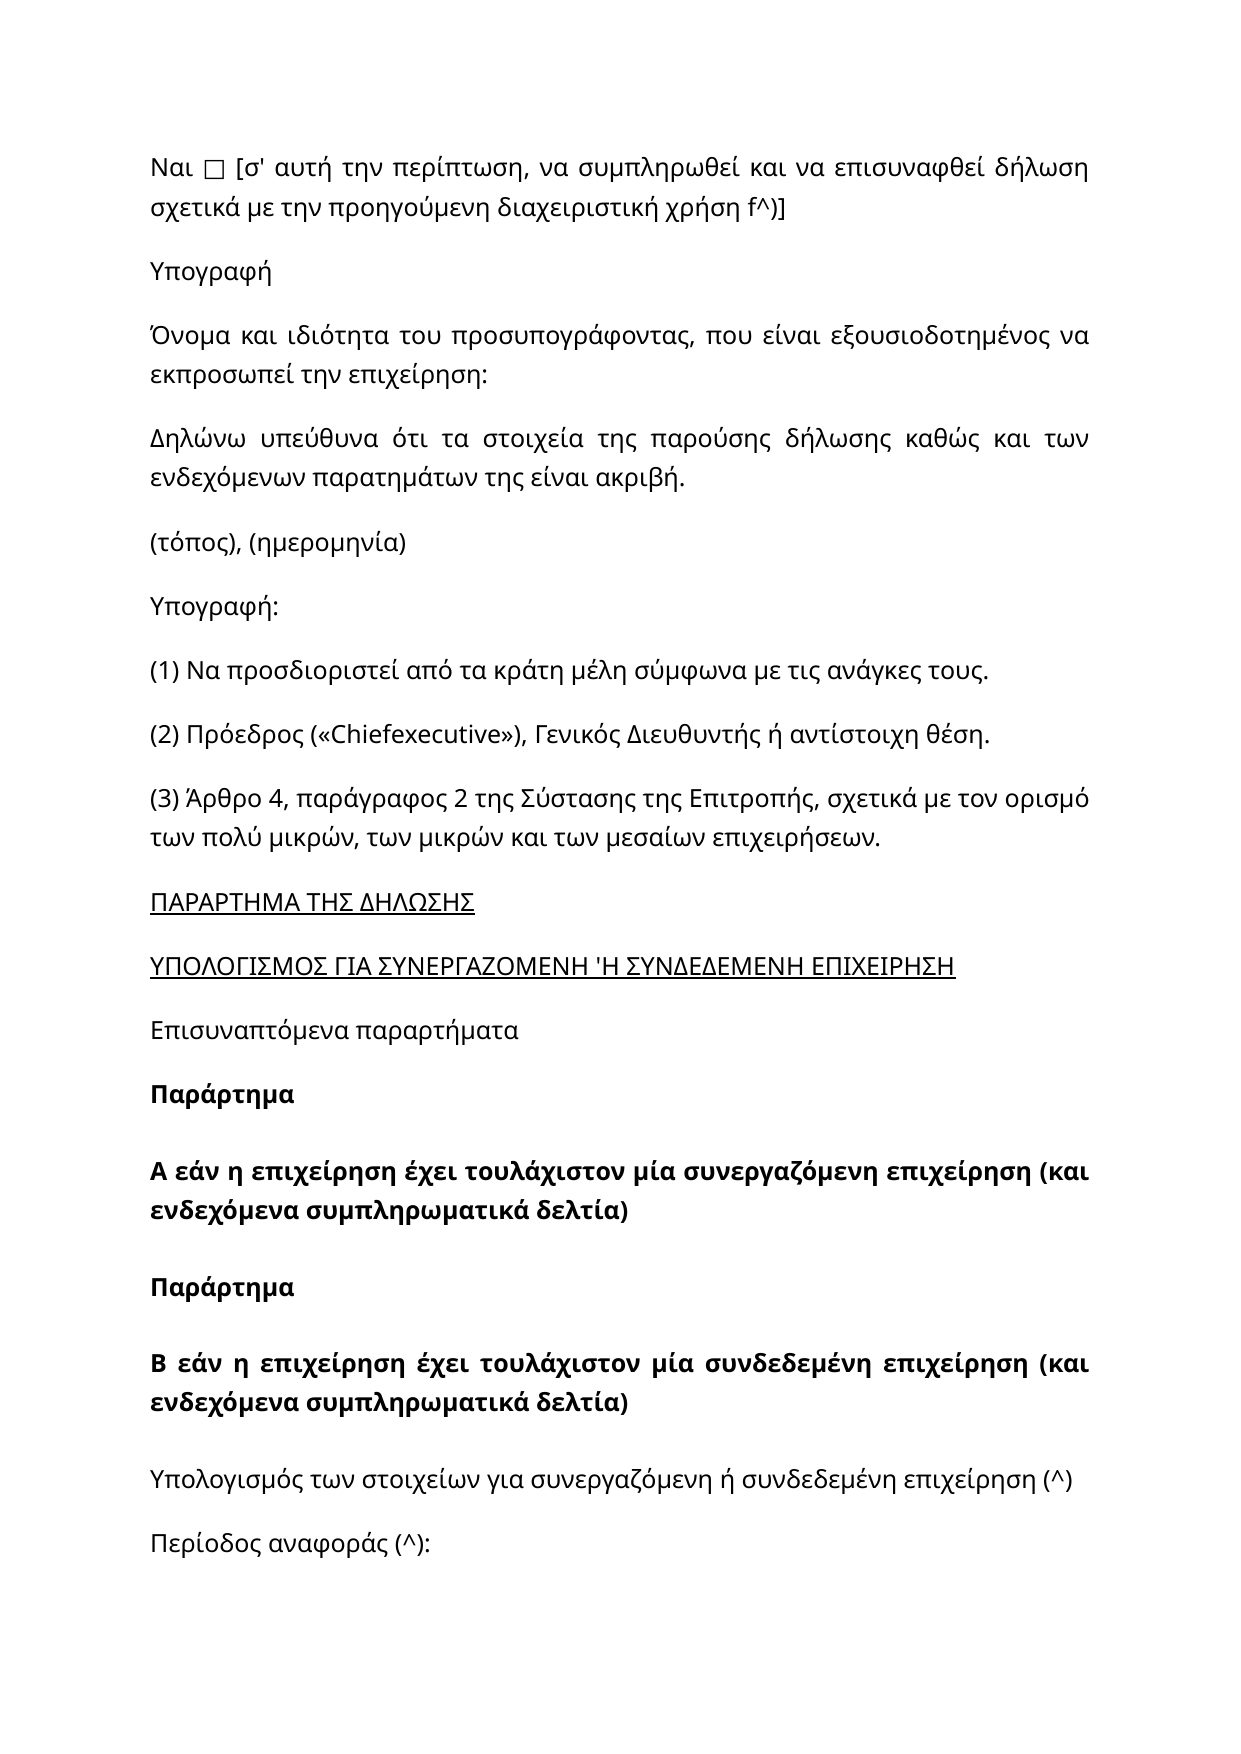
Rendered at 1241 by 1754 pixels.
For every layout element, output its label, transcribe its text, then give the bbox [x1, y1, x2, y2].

title Παράρτημα [150, 1077, 1090, 1111]
text Δηλώνω υπεύθυνα ότι τα στοιχεία της παρούσης δήλωσης καθώς και των ενδεχόμενων παρατημάτων της είναι ακριβή. [150, 421, 1090, 494]
text (τόπος), (ημερομηνία) [150, 524, 1090, 558]
text Υπολογισμός των στοιχείων για συνεργαζόμενη ή συνδεδεμένη επιχείρηση (^) [150, 1462, 1090, 1496]
text Υπογραφή: [150, 588, 1090, 622]
title Παράρτημα [150, 1269, 1090, 1303]
text Υπογραφή [150, 253, 1090, 287]
text ΠΑΡΑΡΤΗΜΑ ΤΗΣ ΔΗΛΩΣΗΣ [150, 884, 1090, 918]
text (2) Πρόεδρος («Chiefexecutive»), Γενικός Διευθυντής ή αντίστοιχη θέση. [150, 717, 1090, 751]
text (3) Άρθρο 4, παράγραφος 2 της Σύστασης της Επιτροπής, σχετικά με τον ορισμό των πολύ μικρών, των μικρών και των μεσαίων επιχειρήσεων. [150, 781, 1090, 854]
title Β εάν η επιχείρηση έχει τουλάχιστον μία συνδεδεμένη επιχείρηση (και ενδεχόμενα συμπληρωματικά δελτία) [150, 1346, 1090, 1419]
text ΥΠΟΛΟΓΙΣΜΟΣ ΓΙΑ ΣΥΝΕΡΓΑΖΟΜΕΝΗ 'Η ΣΥΝΔΕΔΕΜΕΝΗ ΕΠΙΧΕΙΡΗΣΗ [150, 948, 1090, 982]
text Όνομα και ιδιότητα του προσυπογράφοντας, που είναι εξουσιοδοτημένος να εκπροσωπεί την επιχείρηση: [150, 317, 1090, 391]
title Α εάν η επιχείρηση έχει τουλάχιστον μία συνεργαζόμενη επιχείρηση (και ενδεχόμενα συμπληρωματικά δελτία) [150, 1153, 1090, 1227]
text Επισυναπτόμενα παραρτήματα [150, 1012, 1090, 1047]
text (1) Να προσδιοριστεί από τα κράτη μέλη σύμφωνα με τις ανάγκες τους. [150, 652, 1090, 687]
text Ναι □ [σ' αυτή την περίπτωση, να συμπληρωθεί και να επισυναφθεί δήλωση σχετικά με την προηγούμενη διαχειριστική χρήση f^)] [150, 150, 1090, 223]
text Περίοδος αναφοράς (^): [150, 1526, 1090, 1560]
